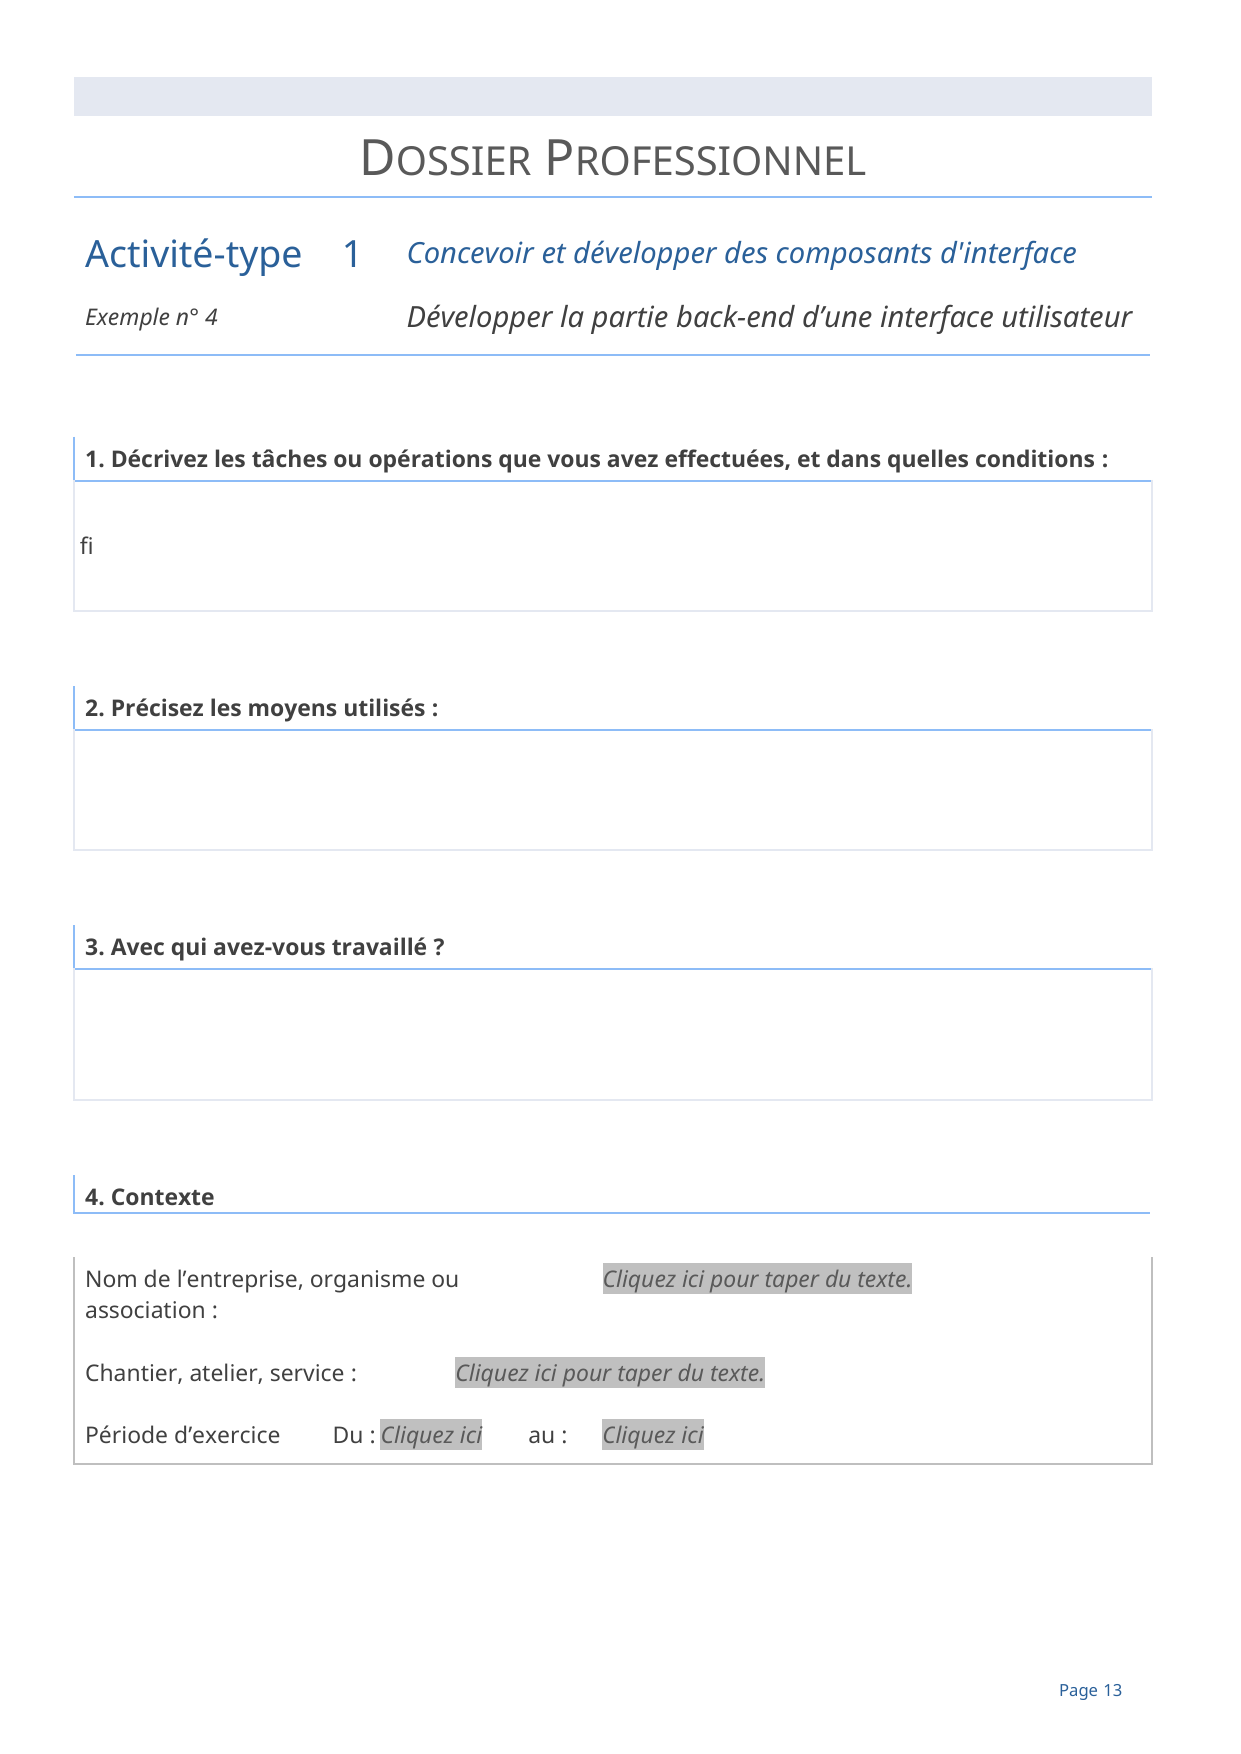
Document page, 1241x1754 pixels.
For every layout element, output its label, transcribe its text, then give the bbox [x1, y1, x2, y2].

table_cell [74, 1138, 1152, 1175]
table_cell [74, 354, 1152, 399]
table_cell [75, 731, 1151, 774]
table_cell [75, 811, 1151, 848]
table_cell [1093, 1101, 1152, 1138]
table_cell Nom de l’entreprise, organisme ou association : [75, 1257, 578, 1338]
table_cell [75, 774, 1151, 811]
table_cell [75, 567, 1151, 610]
table_cell fi [75, 524, 1151, 567]
table_cell [1093, 1465, 1152, 1502]
table_cell Exemple n° 4 [74, 278, 395, 354]
table_cell [75, 1013, 1151, 1056]
table_cell 4. Contexte [75, 1175, 1152, 1212]
table_cell [75, 482, 1151, 524]
table_header Concevoir et développer des composants d'interface [395, 221, 1152, 278]
table_cell Cliquez ici pour taper du texte. [578, 1257, 1151, 1338]
table_cell 3. Avec qui avez-vous travaillé ? [75, 925, 1152, 968]
table_cell [74, 888, 1152, 925]
table_cell [74, 1101, 1093, 1138]
table_cell [74, 1214, 578, 1257]
table_cell [1093, 612, 1152, 649]
table_cell [74, 851, 1152, 888]
table_cell [74, 1465, 1093, 1502]
table_cell Chantier, atelier, service : [75, 1338, 444, 1400]
table_cell [74, 612, 1093, 649]
table_header Activité-type [74, 221, 330, 278]
table_cell [75, 1056, 1151, 1099]
table_cell Période d’exercice Du : Cliquez ici au : Cliquez ici [75, 1400, 1151, 1463]
table_cell Développer la partie back-end d’une interface utilisateur [395, 278, 1152, 354]
table_cell [75, 970, 1151, 1013]
table_cell 1. Décrivez les tâches ou opérations que vous avez effectuées, et dans quelles conditions : [75, 437, 1152, 479]
table_cell [74, 399, 1152, 437]
table_cell 2. Précisez les moyens utilisés : [75, 686, 1152, 729]
table_cell [578, 1212, 1152, 1257]
table_cell Cliquez ici pour taper du texte. [444, 1338, 1151, 1400]
table_cell [74, 649, 1152, 686]
table_header 1 [330, 221, 395, 278]
